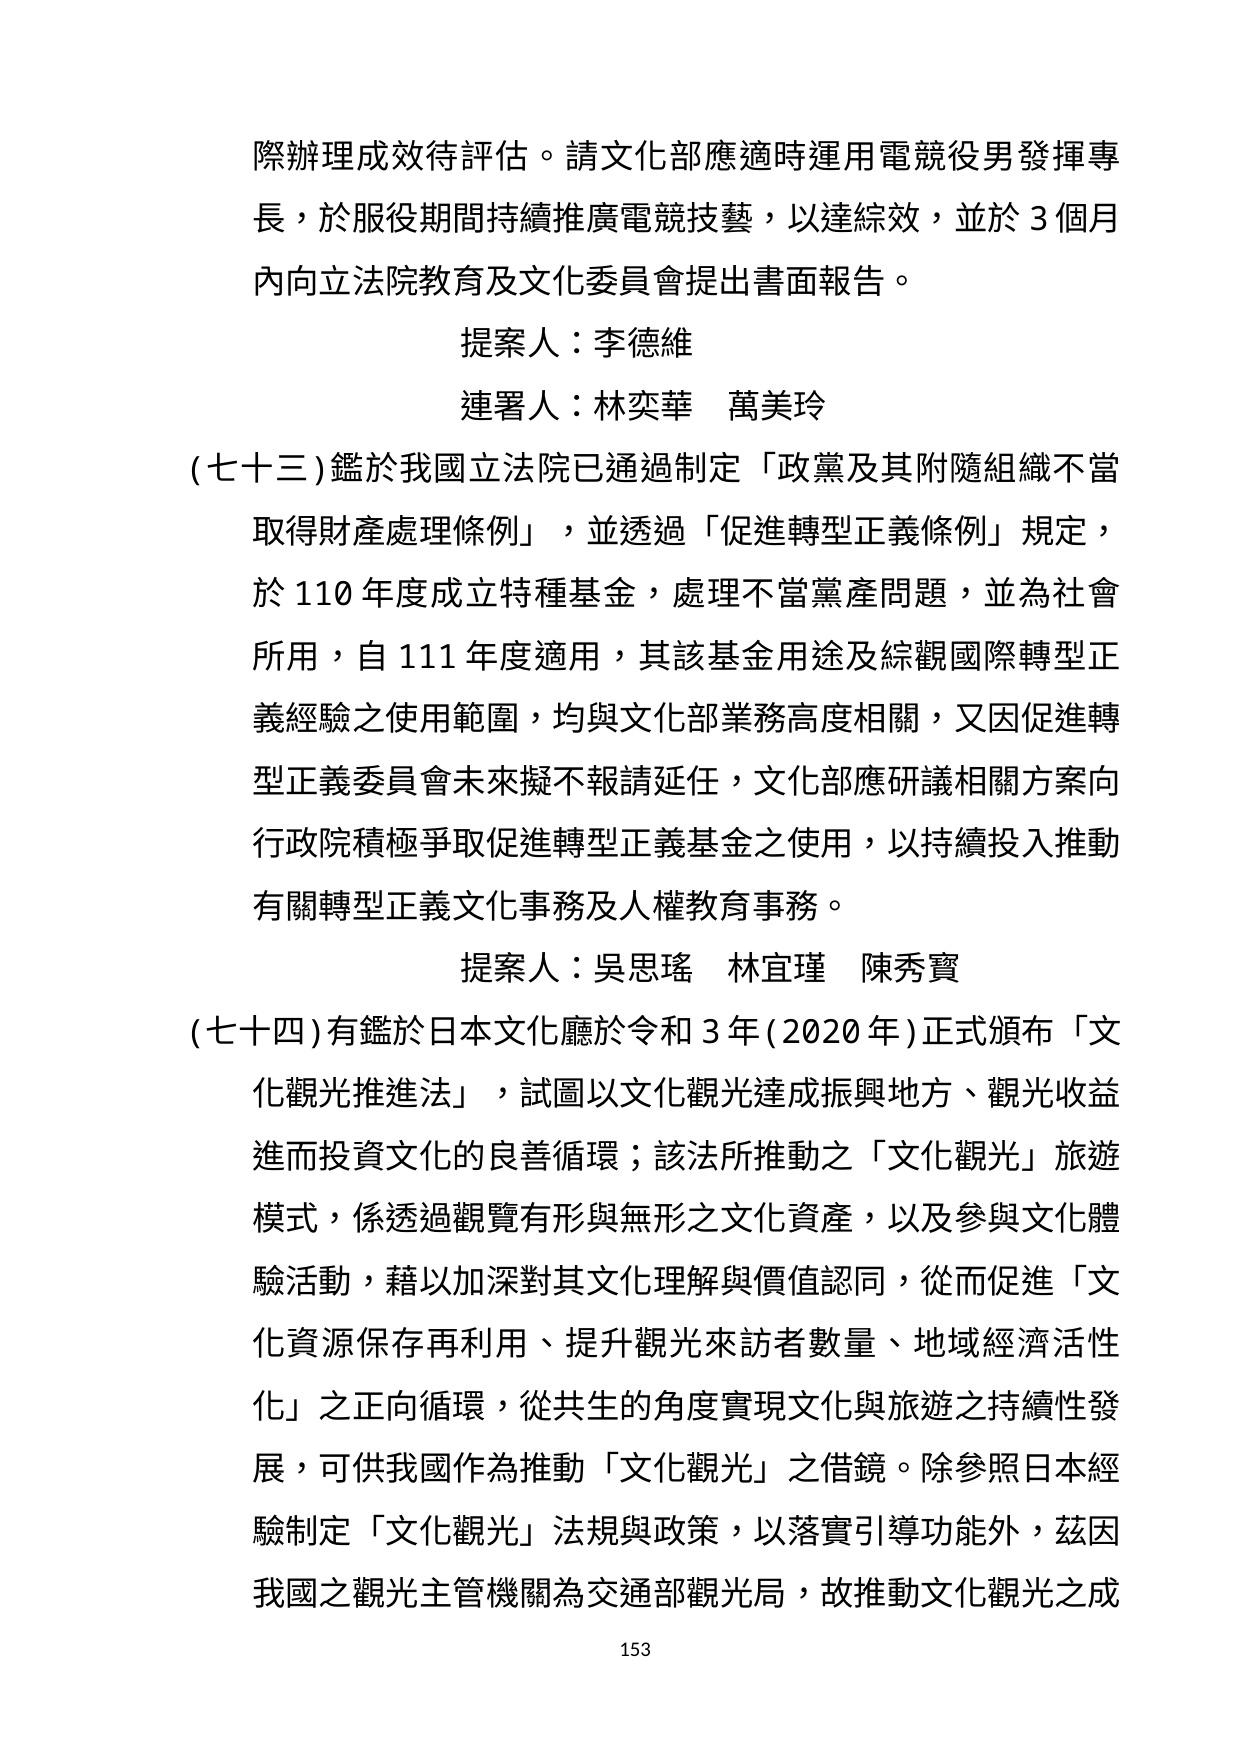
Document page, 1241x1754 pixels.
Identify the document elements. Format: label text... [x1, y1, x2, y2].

text 際辦理成效待評估。請文化部應適時運用電競役男發揮專長，於服役期間持續推廣電競技藝，以達綜效，並於3個月內向立法院教育及文化委員會提出書面報告。 [185, 112, 1122, 300]
text 連署人：林奕華 萬美玲 [460, 362, 1122, 425]
text 提案人：吳思瑤 林宜瑾 陳秀寳 [460, 925, 1122, 987]
text (七十四)有鑑於日本文化廳於令和3年(2020年)正式頒布「文化觀光推進法」，試圖以文化觀光達成振興地方、觀光收益進而投資文化的良善循環；該法所推動之「文化觀光」旅遊模式，係透過觀覽有形與無形之文化資產，以及參與文化體驗活動，藉以加深對其文化理解與價值認同，從而促進「文化資源保存再利用、提升觀光來訪者數量、地域經濟活性化」之正向循環，從共生的角度實現文化與旅遊之持續性發展，可供我國作為推動「文化觀光」之借鏡。除參照日本經驗制定「文化觀光」法規與政策，以落實引導功能外，茲因我國之觀光主管機關為交通部觀光局，故推動文化觀光之成 [185, 987, 1122, 1612]
text (七十三)鑑於我國立法院已通過制定「政黨及其附隨組織不當取得財產處理條例」，並透過「促進轉型正義條例」規定，於110年度成立特種基金，處理不當黨產問題，並為社會所用，自111年度適用，其該基金用途及綜觀國際轉型正義經驗之使用範圍，均與文化部業務高度相關，又因促進轉型正義委員會未來擬不報請延任，文化部應研議相關方案向行政院積極爭取促進轉型正義基金之使用，以持續投入推動有關轉型正義文化事務及人權教育事務。 [185, 425, 1122, 925]
text 提案人：李德維 [460, 300, 1122, 362]
